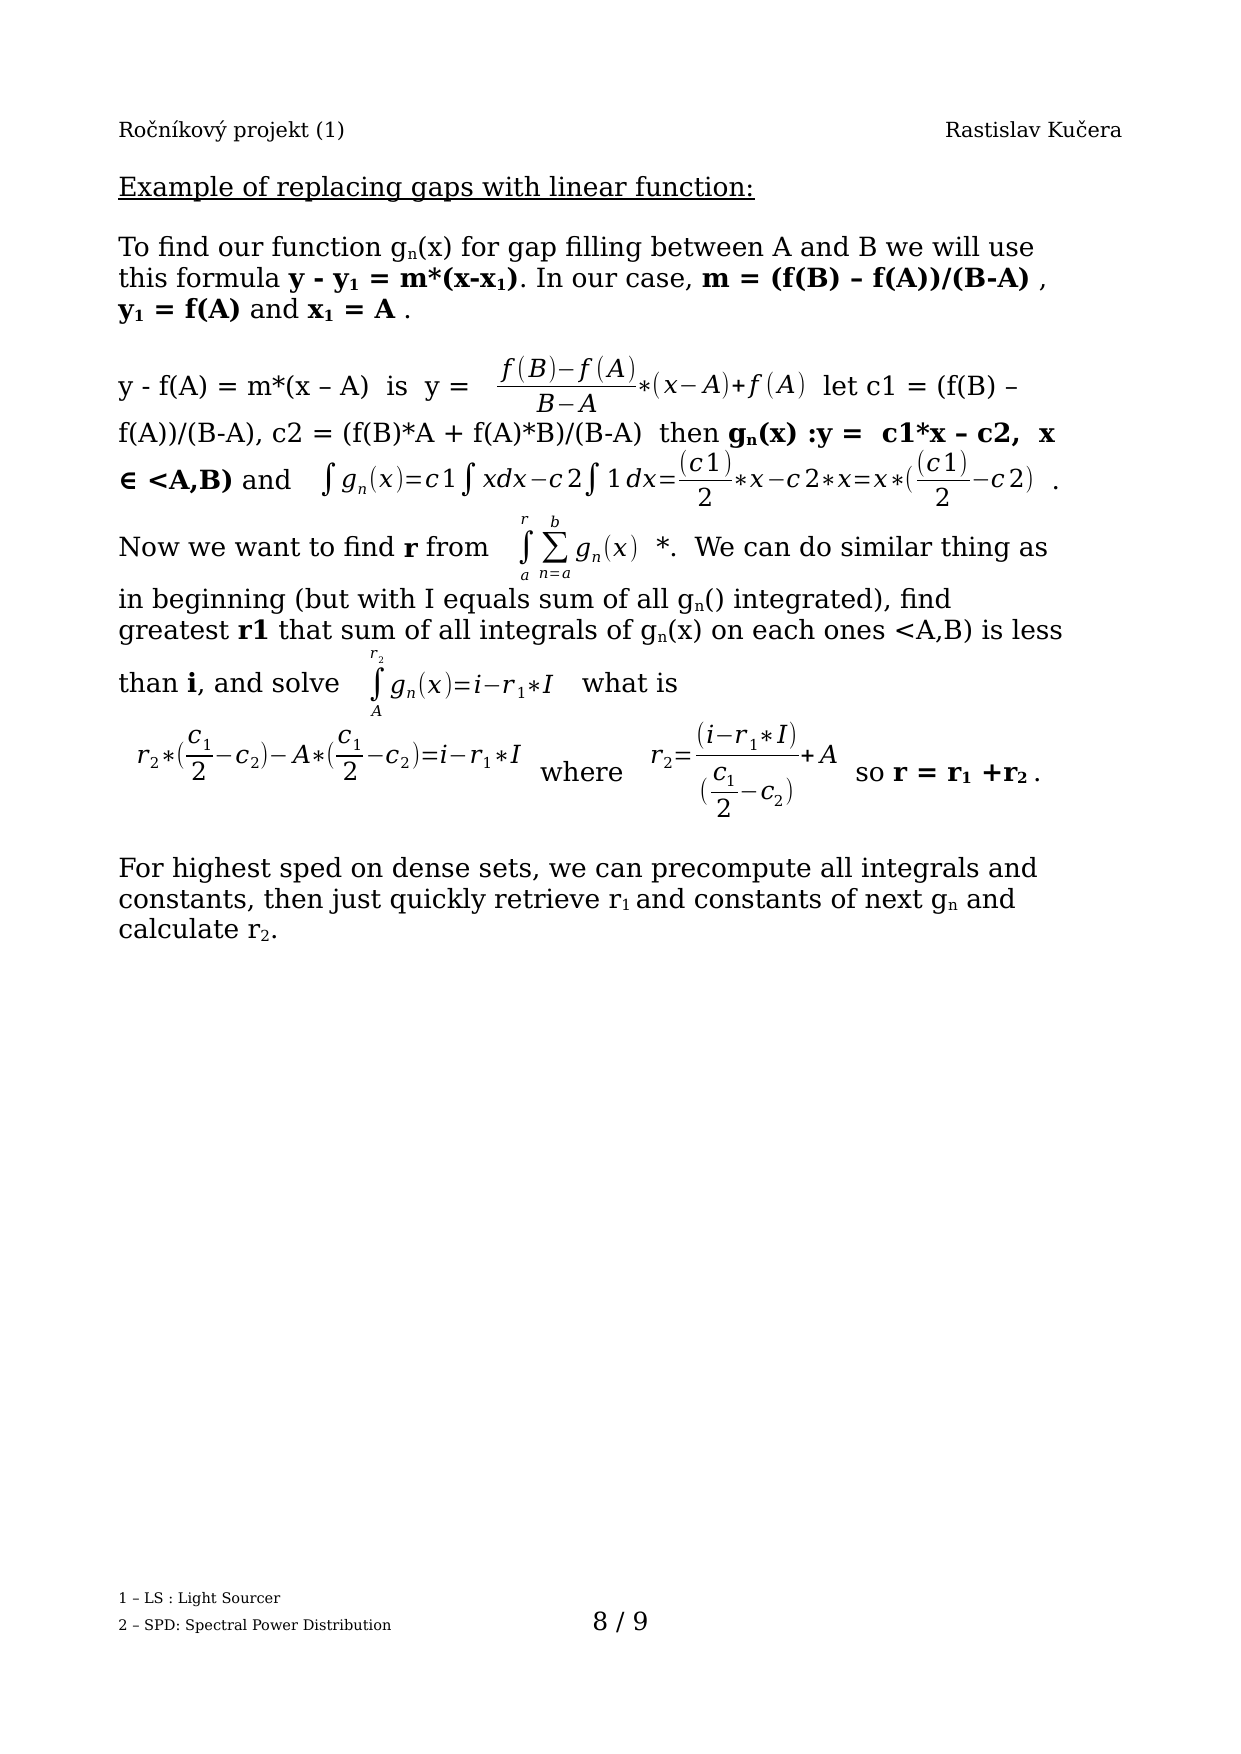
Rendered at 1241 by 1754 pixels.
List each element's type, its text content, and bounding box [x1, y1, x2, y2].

text To find our function gn(x) for gap filling between A and B we will use this formula y - y1 = m*(x-x1). In our case, m = (f(B) – f(A))/(B-A) , y1 = f(A) and x1 = A . [118, 232, 1063, 325]
text For highest sped on dense sets, we can precompute all integrals and constants, then just quickly retrieve r1 and constants of next gn and calculate r2. [118, 853, 1063, 945]
text Example of replacing gaps with linear function: [118, 172, 1063, 203]
text y - f(A) = m*(x – A) is y = let c1 = (f(B) – f(A))/(B-A), c2 = (f(B)*A + f(A)*B)/(B-A) then gn(x) :y = c1*x – c2, x ∈ <A,B) and . Now we want to find r from *. We can do similar thing as in beginning (but with I equals sum of all gn() integrated), find greatest r1 that sum of all integrals of gn(x) on each ones <A,B) is less than i, and solve what is where so r = r1 +r2 . [118, 354, 1063, 823]
